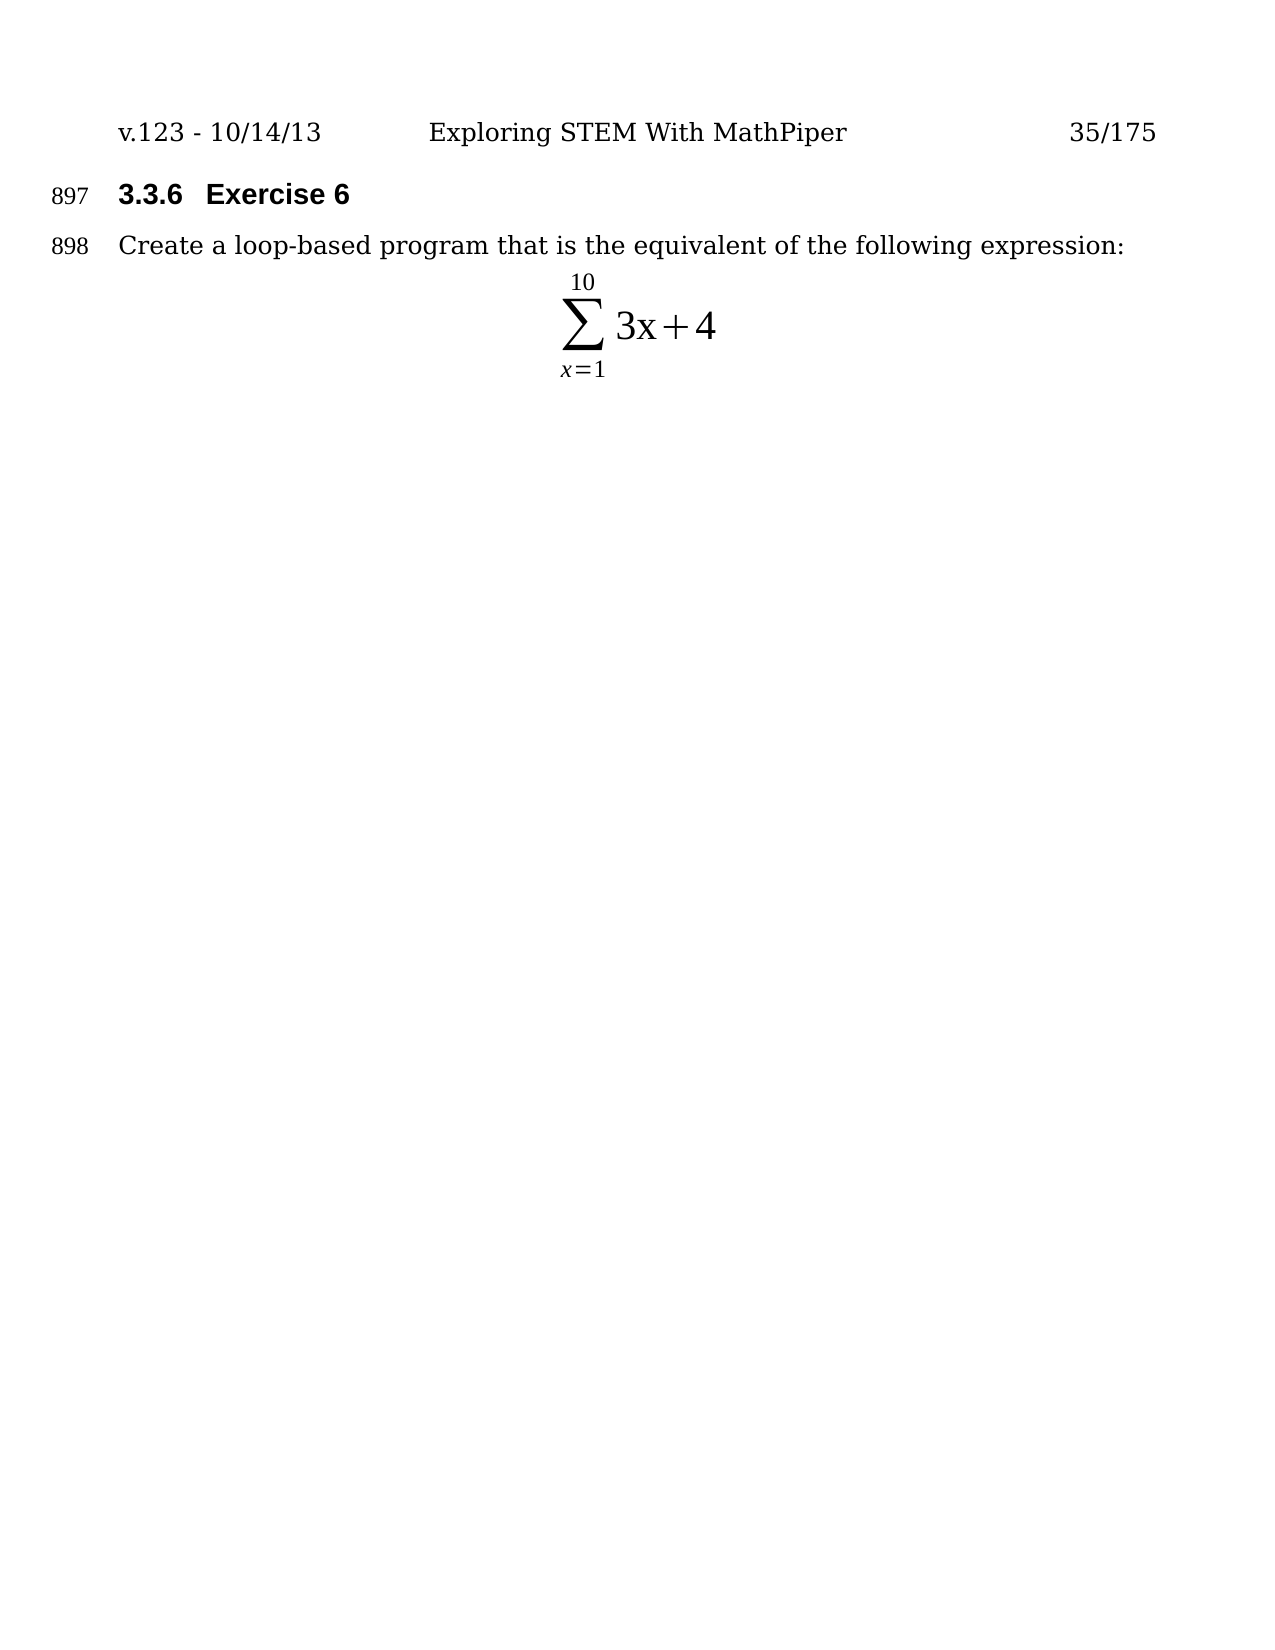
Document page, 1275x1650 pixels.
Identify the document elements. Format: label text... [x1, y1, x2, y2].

subtitle Exercise 6 [118, 177, 1157, 210]
text Create a loop-based program that is the equivalent of the following expression: [118, 231, 1157, 260]
